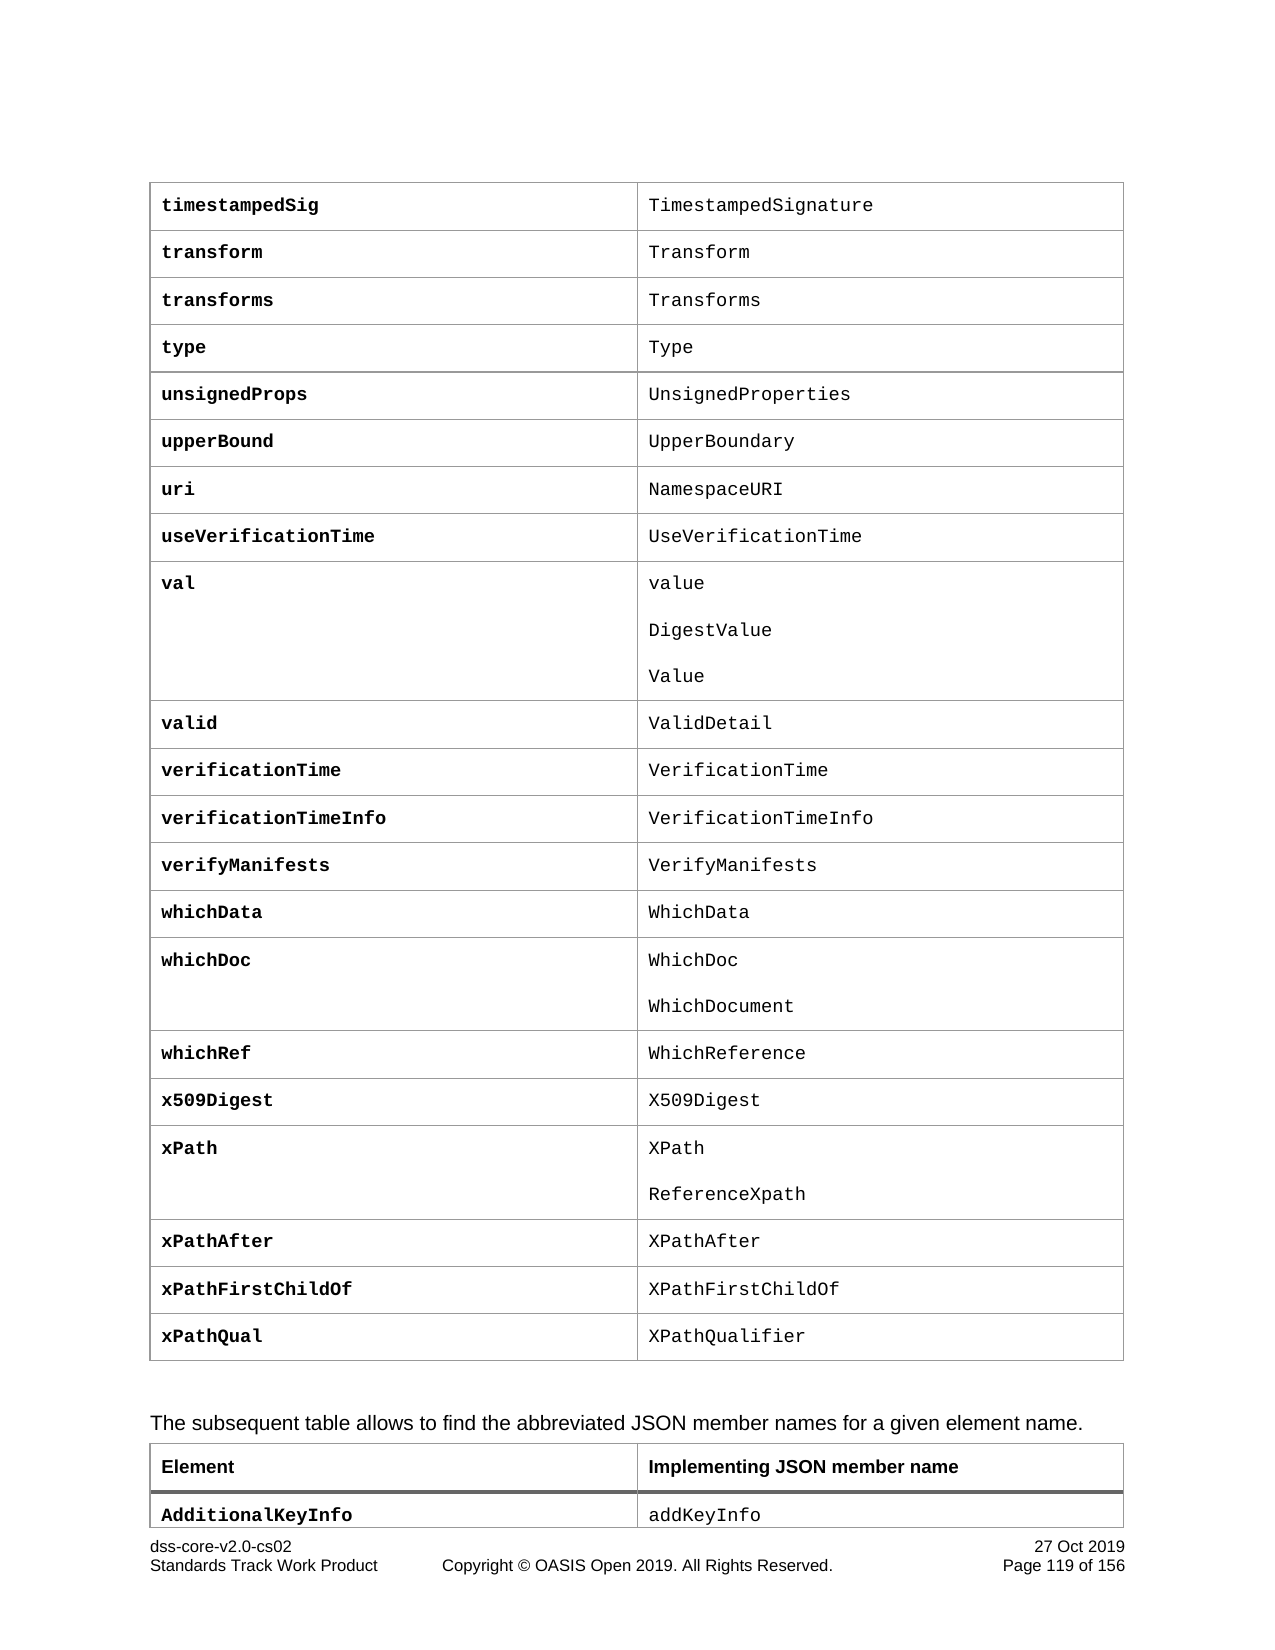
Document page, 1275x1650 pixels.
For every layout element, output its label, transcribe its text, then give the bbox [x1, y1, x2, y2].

table_cell AdditionalKeyInfo [151, 1494, 637, 1527]
table_cell addKeyInfo [638, 1494, 1123, 1527]
table_cell xPathFirstChildOf [151, 1267, 637, 1313]
table_cell Type [638, 325, 1123, 371]
table_cell ValidDetail [638, 701, 1123, 748]
table_cell x509Digest [151, 1079, 637, 1125]
table_cell XPathFirstChildOf [638, 1267, 1123, 1313]
table_cell VerifyManifests [638, 843, 1123, 889]
table_cell value DigestValue Value [638, 562, 1123, 700]
table_cell NamespaceURI [638, 467, 1123, 513]
table_header Implementing JSON member name [638, 1444, 1123, 1490]
table_cell xPathQual [151, 1314, 637, 1360]
table_cell XPathAfter [638, 1220, 1123, 1266]
table_cell Transform [638, 231, 1123, 277]
table_cell verificationTime [151, 749, 637, 795]
table_cell UpperBoundary [638, 420, 1123, 466]
table_cell VerificationTime [638, 749, 1123, 795]
table_cell whichRef [151, 1031, 637, 1078]
table_cell whichData [151, 891, 637, 937]
table_cell type [151, 325, 637, 371]
table_cell X509Digest [638, 1079, 1123, 1125]
text The subsequent table allows to find the abbreviated JSON member names for a given element name. [150, 1410, 1125, 1434]
table_cell TimestampedSignature [638, 183, 1123, 229]
table_cell transform [151, 231, 637, 277]
table_cell verifyManifests [151, 843, 637, 889]
table_cell UnsignedProperties [638, 373, 1123, 419]
table_cell val [151, 562, 637, 700]
table_cell VerificationTimeInfo [638, 796, 1123, 842]
table_cell whichDoc [151, 938, 637, 1030]
table_cell xPath [151, 1126, 637, 1218]
table_cell UseVerificationTime [638, 514, 1123, 561]
table_cell XPathQualifier [638, 1314, 1123, 1360]
table_cell verificationTimeInfo [151, 796, 637, 842]
table_cell WhichDoc WhichDocument [638, 938, 1123, 1030]
table_cell transforms [151, 278, 637, 324]
table_cell uri [151, 467, 637, 513]
table_header Element [151, 1444, 637, 1490]
table_cell xPathAfter [151, 1220, 637, 1266]
table_cell useVerificationTime [151, 514, 637, 561]
table_cell upperBound [151, 420, 637, 466]
table_cell WhichData [638, 891, 1123, 937]
table_cell WhichReference [638, 1031, 1123, 1078]
table_cell XPath ReferenceXpath [638, 1126, 1123, 1218]
table_cell Transforms [638, 278, 1123, 324]
table_cell unsignedProps [151, 373, 637, 419]
table_cell valid [151, 701, 637, 748]
table_cell timestampedSig [151, 183, 637, 229]
